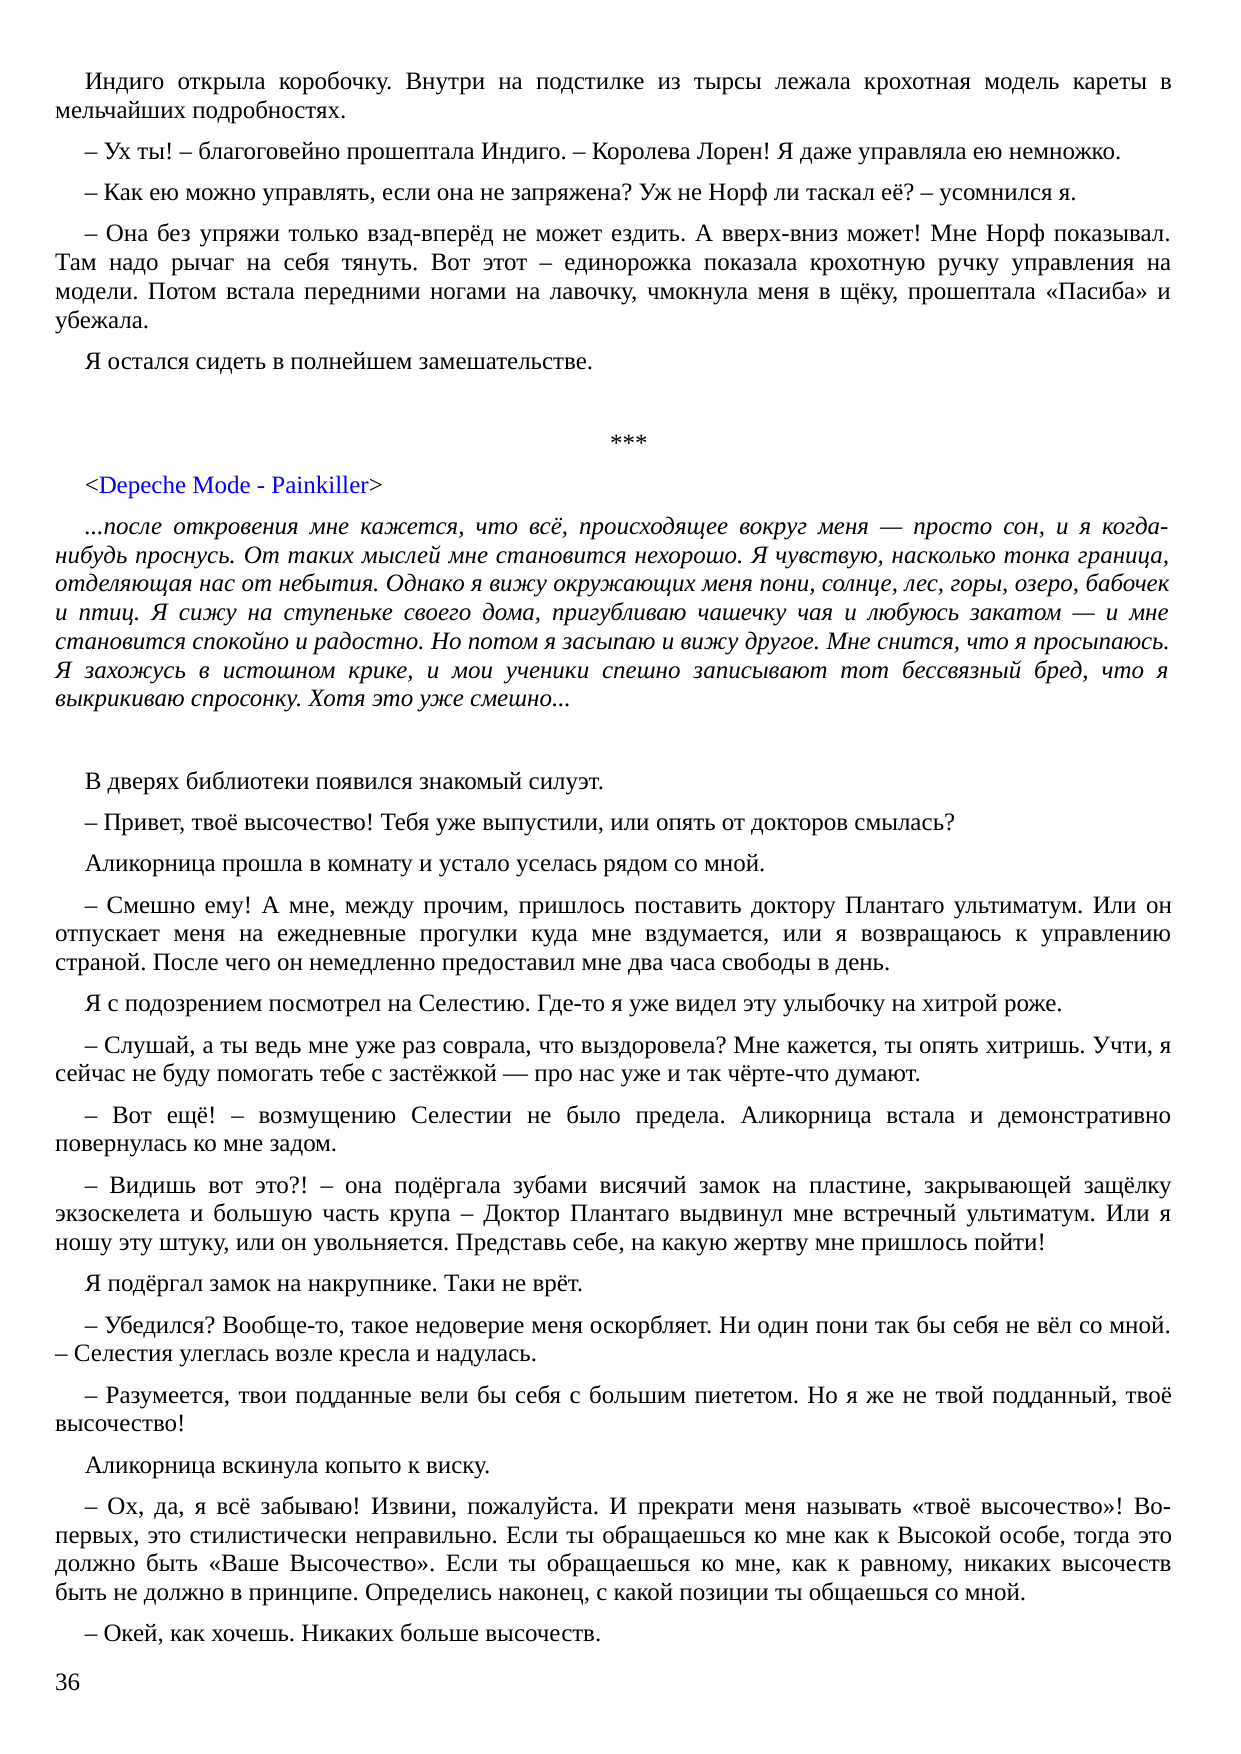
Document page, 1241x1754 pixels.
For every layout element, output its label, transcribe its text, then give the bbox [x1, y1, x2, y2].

text *** [55, 428, 1173, 457]
text Я остался сидеть в полнейшем замешательстве. [55, 346, 1173, 375]
text – Слушай, а ты ведь мне уже раз соврала, что выздоровела? Мне кажется, ты опять хитришь. Учти, я сейчас не буду помогать тебе с застёжкой — про нас уже и так чёрте-что думают. [55, 1030, 1173, 1087]
text Я подёргал замок на накрупнике. Таки не врёт. [55, 1268, 1173, 1297]
text – Убедился? Вообще-то, такое недоверие меня оскорбляет. Ни один пони так бы себя не вёл со мной. – Селестия улеглась возле кресла и надулась. [55, 1310, 1173, 1367]
text – Ух ты! – благоговейно прошептала Индиго. – Королева Лорен! Я даже управляла ею немножко. [55, 136, 1173, 165]
text – Привет, твоё высочество! Тебя уже выпустили, или опять от докторов смылась? [55, 807, 1173, 836]
text – Как ею можно управлять, если она не запряжена? Уж не Норф ли таскал её? – усомнился я. [55, 177, 1173, 206]
text – Ох, да, я всё забываю! Извини, пожалуйста. И прекрати меня называть «твоё высочество»! Во-первых, это стилистически неправильно. Если ты обращаешься ко мне как к Высокой особе, тогда это должно быть «Ваше Высочество». Если ты обращаешься ко мне, как к равному, никаких высочеств быть не должно в принципе. Определись наконец, с какой позиции ты общаешься со мной. [55, 1491, 1173, 1606]
text – Окей, как хочешь. Никаких больше высочеств. [55, 1618, 1173, 1647]
text Аликорница прошла в комнату и устало уселась рядом со мной. [55, 848, 1173, 877]
text – Cмешно ему! А мне, между прочим, пришлось поставить доктору Плантаго ультиматум. Или он отпускает меня на ежедневные прогулки куда мне вздумается, или я возвращаюсь к управлению страной. После чего он немедленно предоставил мне два часа свободы в день. [55, 890, 1173, 976]
text Аликорница вскинула копыто к виску. [55, 1450, 1173, 1478]
text – Разумеется, твои подданные вели бы себя с большим пиететом. Но я же не твой подданный, твоё высочество! [55, 1380, 1173, 1437]
text – Вот ещё! – возмущению Селестии не было предела. Аликорница встала и демонстративно повернулась ко мне задом. [55, 1100, 1173, 1157]
text В дверях библиотеки появился знакомый силуэт. [55, 766, 1173, 795]
text – Она без упряжи только взад-вперёд не может ездить. А вверх-вниз может! Мне Норф показывал. Там надо рычаг на себя тянуть. Вот этот – единорожка показала крохотную ручку управления на модели. Потом встала передними ногами на лавочку, чмокнула меня в щёку, прошептала «Пасиба» и убежала. [55, 218, 1173, 333]
text – Видишь вот это?! – она подёргала зубами висячий замок на пластине, закрывающей защёлку экзоскелета и большую часть крупа – Доктор Плантаго выдвинул мне встречный ультиматум. Или я ношу эту штуку, или он увольняется. Представь себе, на какую жертву мне пришлось пойти! [55, 1170, 1173, 1256]
text Я с подозрением посмотрел на Селестию. Где-то я уже видел эту улыбочку на хитрой роже. [55, 988, 1173, 1017]
text ...после откровения мне кажется, что всё, происходящее вокруг меня — просто сон, и я когда-нибудь проснусь. От таких мыслей мне становится нехорошо. Я чувствую, насколько тонка граница, отделяющая нас от небытия. Однако я вижу окружающих меня пони, солнце, лес, горы, озеро, бабочек и птиц. Я сижу на ступеньке своего дома, пригубливаю чашечку чая и любуюсь закатом — и мне становится спокойно и радостно. Но потом я засыпаю и вижу другое. Мне снится, что я просыпаюсь. Я захожусь в истошном крике, и мои ученики спешно записывают тот бессвязный бред, что я выкрикиваю спросонку. Хотя это уже смешно... [55, 511, 1173, 712]
text <Depeche Mode - Painkiller> [55, 470, 1173, 498]
text Индиго открыла коробочку. Внутри на подстилке из тырсы лежала крохотная модель кареты в мельчайших подробностях. [55, 66, 1173, 123]
